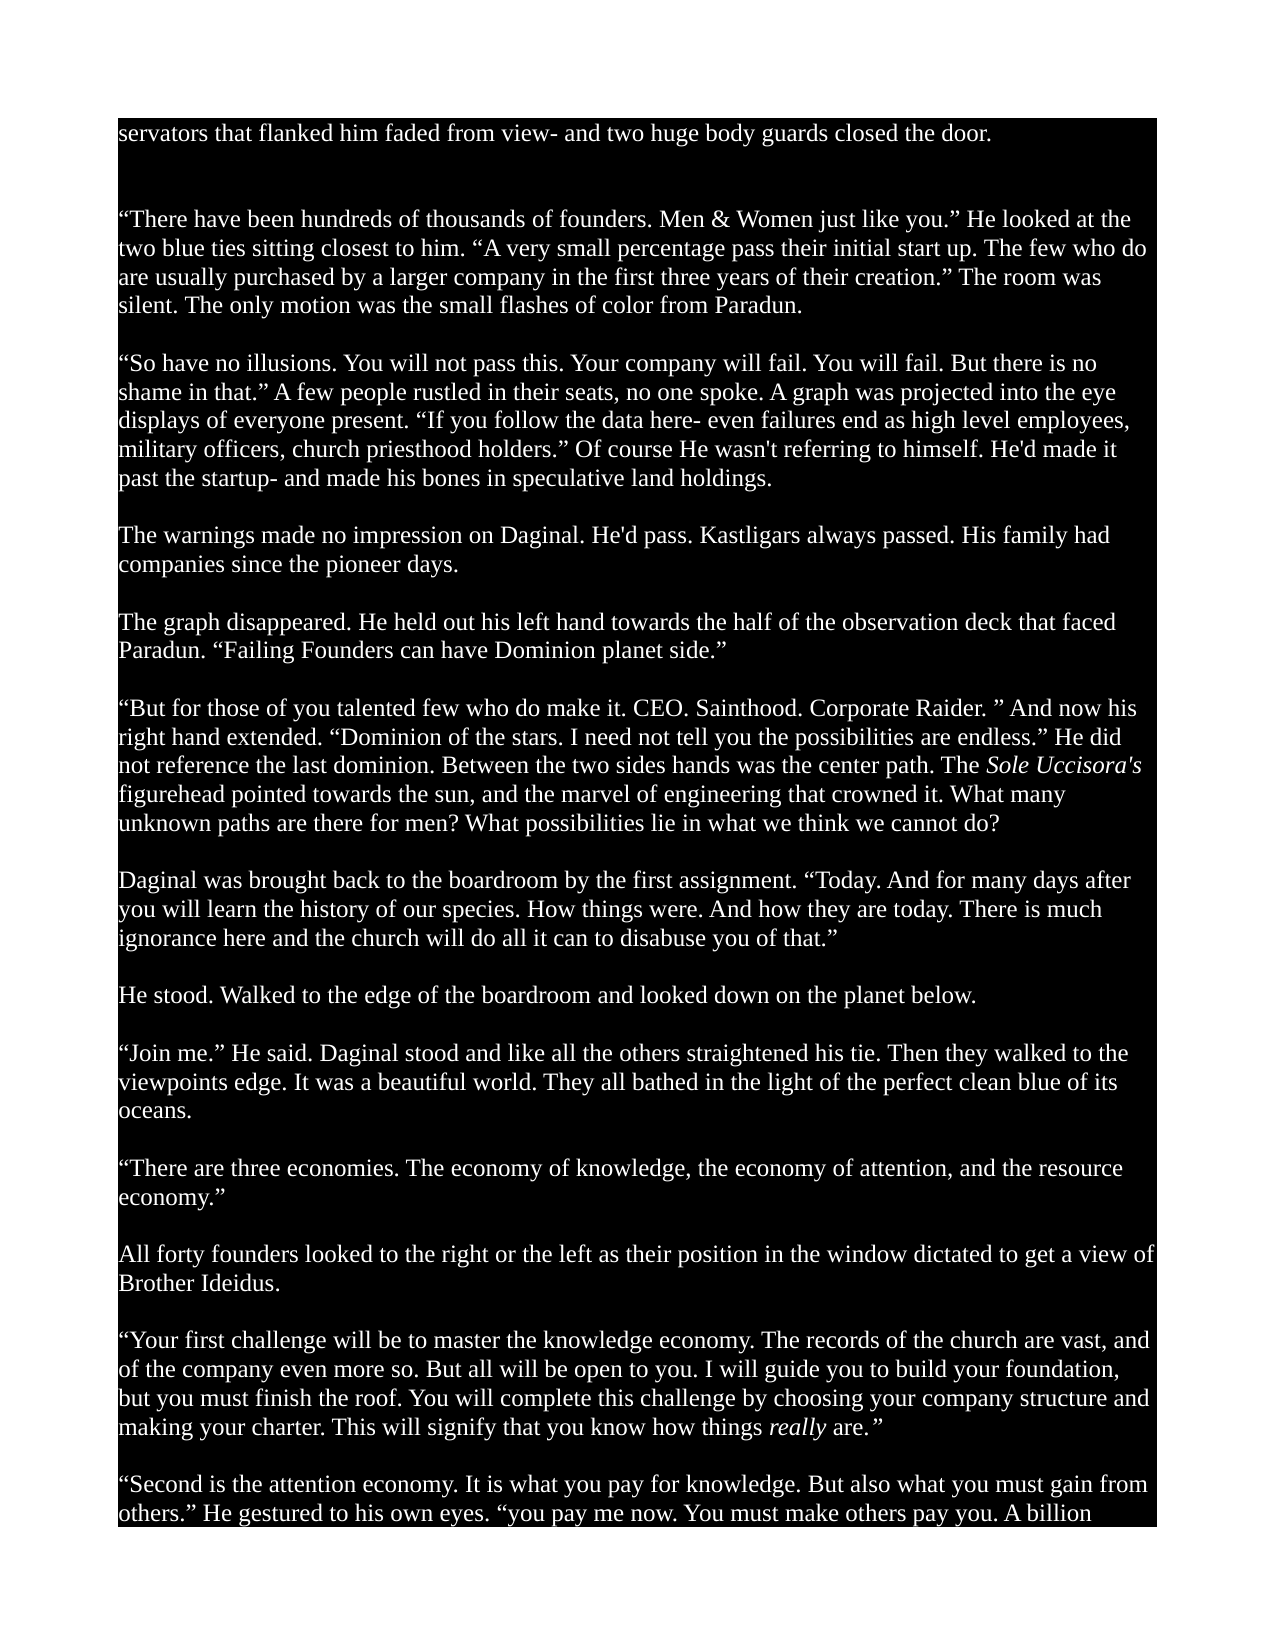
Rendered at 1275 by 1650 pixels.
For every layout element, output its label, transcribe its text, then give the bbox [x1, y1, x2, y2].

text servators that flanked him faded from view- and two huge body guards closed the door. [118, 118, 1157, 147]
text “Second is the attention economy. It is what you pay for knowledge. But also what you must gain from others.” He gestured to his own eyes. “you pay me now. You must make others pay you. A billion [118, 1469, 1157, 1527]
text The warnings made no impression on Daginal. He'd pass. Kastligars always passed. His family had companies since the pioneer days. The graph disappeared. He held out his left hand towards the half of the observation deck that faced Paradun. “Failing Founders can have Dominion planet side.” “But for those of you talented few who do make it. CEO. Sainthood. Corporate Raider. ” And now his right hand extended. “Dominion of the stars. I need not tell you the possibilities are endless.” He did not reference the last dominion. Between the two sides hands was the center path. The Sole Uccisora's figurehead pointed towards the sun, and the marvel of engineering that crowned it. What many unknown paths are there for men? What possibilities lie in what we think we cannot do? Daginal was brought back to the boardroom by the first assignment. “Today. And for many days after you will learn the history of our species. How things were. And how they are today. There is much ignorance here and the church will do all it can to disabuse you of that.” [118, 521, 1157, 952]
text “There have been hundreds of thousands of founders. Men & Women just like you.” He looked at the two blue ties sitting closest to him. “A very small percentage pass their initial start up. The few who do are usually purchased by a larger company in the first three years of their creation.” The room was silent. The only motion was the small flashes of color from Paradun. [118, 176, 1157, 319]
text “Join me.” He said. Daginal stood and like all the others straightened his tie. Then they walked to the viewpoints edge. It was a beautiful world. They all bathed in the light of the perfect clean blue of its oceans. “There are three economies. The economy of knowledge, the economy of attention, and the resource economy.” [118, 1038, 1157, 1211]
text He stood. Walked to the edge of the boardroom and looked down on the planet below. [118, 981, 1157, 1009]
text “So have no illusions. You will not pass this. Your company will fail. You will fail. But there is no shame in that.” A few people rustled in their seats, no one spoke. A graph was projected into the eye displays of everyone present. “If you follow the data here- even failures end as high level employees, military officers, church priesthood holders.” Of course He wasn't referring to himself. He'd made it past the startup- and made his bones in speculative land holdings. [118, 348, 1157, 492]
text “Your first challenge will be to master the knowledge economy. The records of the church are vast, and of the company even more so. But all will be open to you. I will guide you to build your foundation, but you must finish the roof. You will complete this challenge by choosing your company structure and making your charter. This will signify that you know how things really are.” [118, 1326, 1157, 1441]
text All forty founders looked to the right or the left as their position in the window dictated to get a view of Brother Ideidus. [118, 1239, 1157, 1297]
